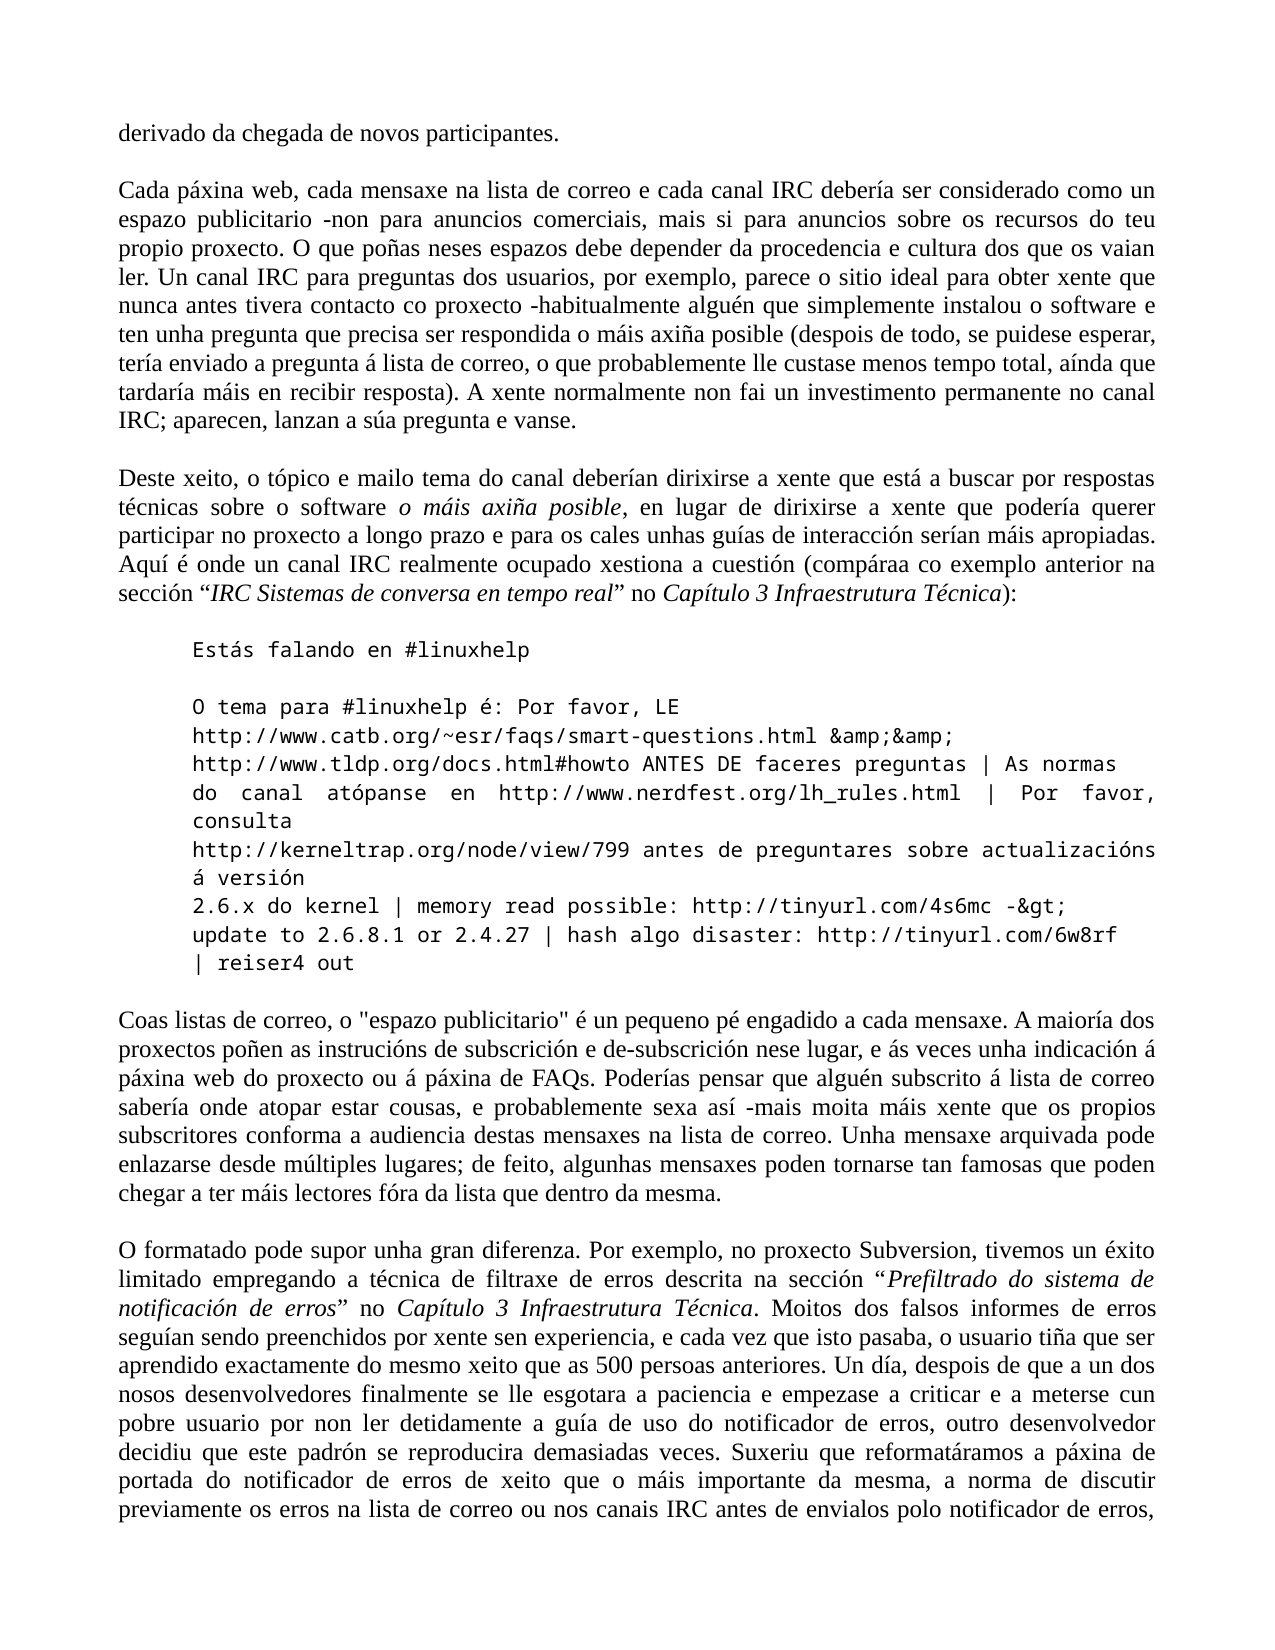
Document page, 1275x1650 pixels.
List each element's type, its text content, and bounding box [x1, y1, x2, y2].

text do canal atópanse en http://www.nerdfest.org/lh_rules.html | Por favor, consulta [192, 778, 1157, 835]
text O formatado pode supor unha gran diferenza. Por exemplo, no proxecto Subversion, tivemos un éxito limitado empregando a técnica de filtraxe de erros descrita na sección “Prefiltrado do sistema de notificación de erros” no Capítulo 3 Infraestrutura Técnica. Moitos dos falsos informes de erros seguían sendo preenchidos por xente sen experiencia, e cada vez que isto pasaba, o usuario tiña que ser aprendido exactamente do mesmo xeito que as 500 persoas anteriores. Un día, despois de que a un dos nosos desenvolvedores finalmente se lle esgotara a paciencia e empezase a criticar e a meterse cun pobre usuario por non ler detidamente a guía de uso do notificador de erros, outro desenvolvedor decidiu que este padrón se reproducira demasiadas veces. Suxeriu que reformatáramos a páxina de portada do notificador de erros de xeito que o máis importante da mesma, a norma de discutir previamente os erros na lista de correo ou nos canais IRC antes de envialos polo notificador de erros, [118, 1235, 1157, 1523]
text 2.6.x do kernel | memory read possible: http://tinyurl.com/4s6mc -&gt; [192, 892, 1157, 920]
text Cada páxina web, cada mensaxe na lista de correo e cada canal IRC debería ser considerado como un espazo publicitario -non para anuncios comerciais, mais si para anuncios sobre os recursos do teu propio proxecto. O que poñas neses espazos debe depender da procedencia e cultura dos que os vaian ler. Un canal IRC para preguntas dos usuarios, por exemplo, parece o sitio ideal para obter xente que nunca antes tivera contacto co proxecto -habitualmente alguén que simplemente instalou o software e ten unha pregunta que precisa ser respondida o máis axiña posible (despois de todo, se puidese esperar, tería enviado a pregunta á lista de correo, o que probablemente lle custase menos tempo total, aínda que tardaría máis en recibir resposta). A xente normalmente non fai un investimento permanente no canal IRC; aparecen, lanzan a súa pregunta e vanse. [118, 176, 1157, 434]
text update to 2.6.8.1 or 2.4.27 | hash algo disaster: http://tinyurl.com/6w8rf [192, 920, 1157, 948]
text derivado da chegada de novos participantes. [118, 118, 1157, 147]
text | reiser4 out [192, 948, 1157, 977]
text Estás falando en #linuxhelp [192, 636, 1157, 664]
text http://www.tldp.org/docs.html#howto ANTES DE faceres preguntas | As normas [192, 749, 1157, 778]
text O tema para #linuxhelp é: Por favor, LE [192, 692, 1157, 721]
text http://kerneltrap.org/node/view/799 antes de preguntares sobre actualizacións á versión [192, 835, 1157, 892]
text http://www.catb.org/~esr/faqs/smart-questions.html &amp;&amp; [192, 721, 1157, 749]
text Coas listas de correo, o "espazo publicitario" é un pequeno pé engadido a cada mensaxe. A maioría dos proxectos poñen as instrucións de subscrición e de-subscrición nese lugar, e ás veces unha indicación á páxina web do proxecto ou á páxina de FAQs. Poderías pensar que alguén subscrito á lista de correo sabería onde atopar estar cousas, e probablemente sexa así -mais moita máis xente que os propios subscritores conforma a audiencia destas mensaxes na lista de correo. Unha mensaxe arquivada pode enlazarse desde múltiples lugares; de feito, algunhas mensaxes poden tornarse tan famosas que poden chegar a ter máis lectores fóra da lista que dentro da mesma. [118, 1005, 1157, 1207]
text Deste xeito, o tópico e mailo tema do canal deberían dirixirse a xente que está a buscar por respostas técnicas sobre o software o máis axiña posible, en lugar de dirixirse a xente que podería querer participar no proxecto a longo prazo e para os cales unhas guías de interacción serían máis apropiadas. Aquí é onde un canal IRC realmente ocupado xestiona a cuestión (compáraa co exemplo anterior na sección “IRC Sistemas de conversa en tempo real” no Capítulo 3 Infraestrutura Técnica): [118, 463, 1157, 607]
